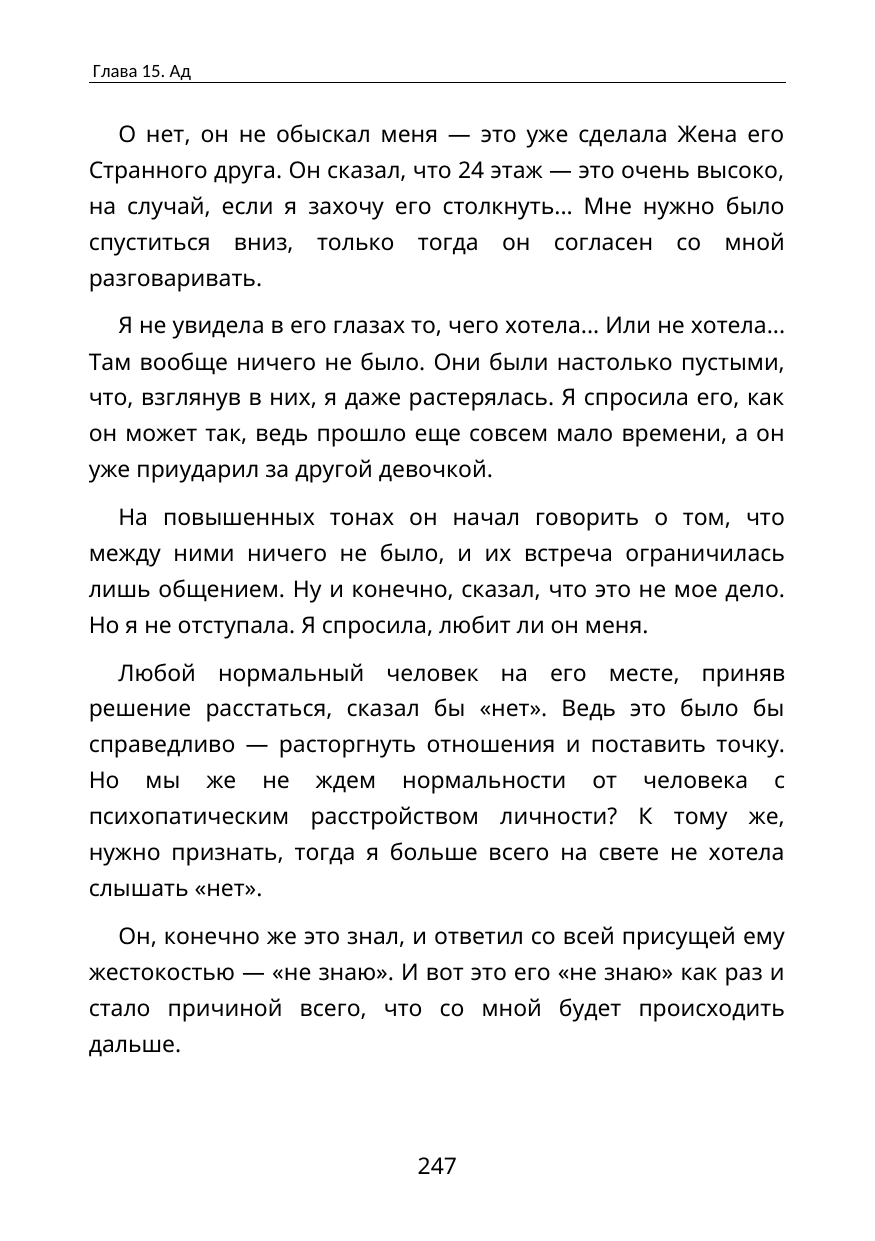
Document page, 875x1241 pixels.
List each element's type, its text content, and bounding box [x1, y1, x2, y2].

text Я не увидела в его глазах то, чего хотела... Или не хотела... Там вообще ничего не было. Они были настолько пустыми, что, взглянув в них, я даже растерялась. Я спросила его, как он может так, ведь прошло еще совсем мало времени, а он уже приударил за другой девочкой. [88, 309, 786, 484]
text Любой нормальный человек на его месте, приняв решение расстаться, сказал бы «нет». Ведь это было бы справедливо — расторгнуть отношения и поставить точку. Но мы же не ждем нормальности от человека с психопатическим расстройством личности? К тому же, нужно признать, тогда я больше всего на свете не хотела слышать «нет». [88, 656, 786, 903]
text На повышенных тонах он начал говорить о том, что между ними ничего не было, и их встреча ограничилась лишь общением. Ну и конечно, сказал, что это не мое дело. Но я не отступала. Я спросила, любит ли он меня. [88, 501, 786, 640]
text Он, конечно же это знал, и ответил со всей присущей ему жестокостью — «не знаю». И вот это его «не знаю» как раз и стало причиной всего, что со мной будет происходить дальше. [88, 920, 786, 1059]
text О нет, он не обыскал меня — это уже сделала Жена его Странного друга. Он сказал, что 24 этаж — это очень высоко, на случай, если я захочу его столкнуть... Мне нужно было спуститься вниз, только тогда он согласен со мной разговаривать. [88, 118, 786, 293]
